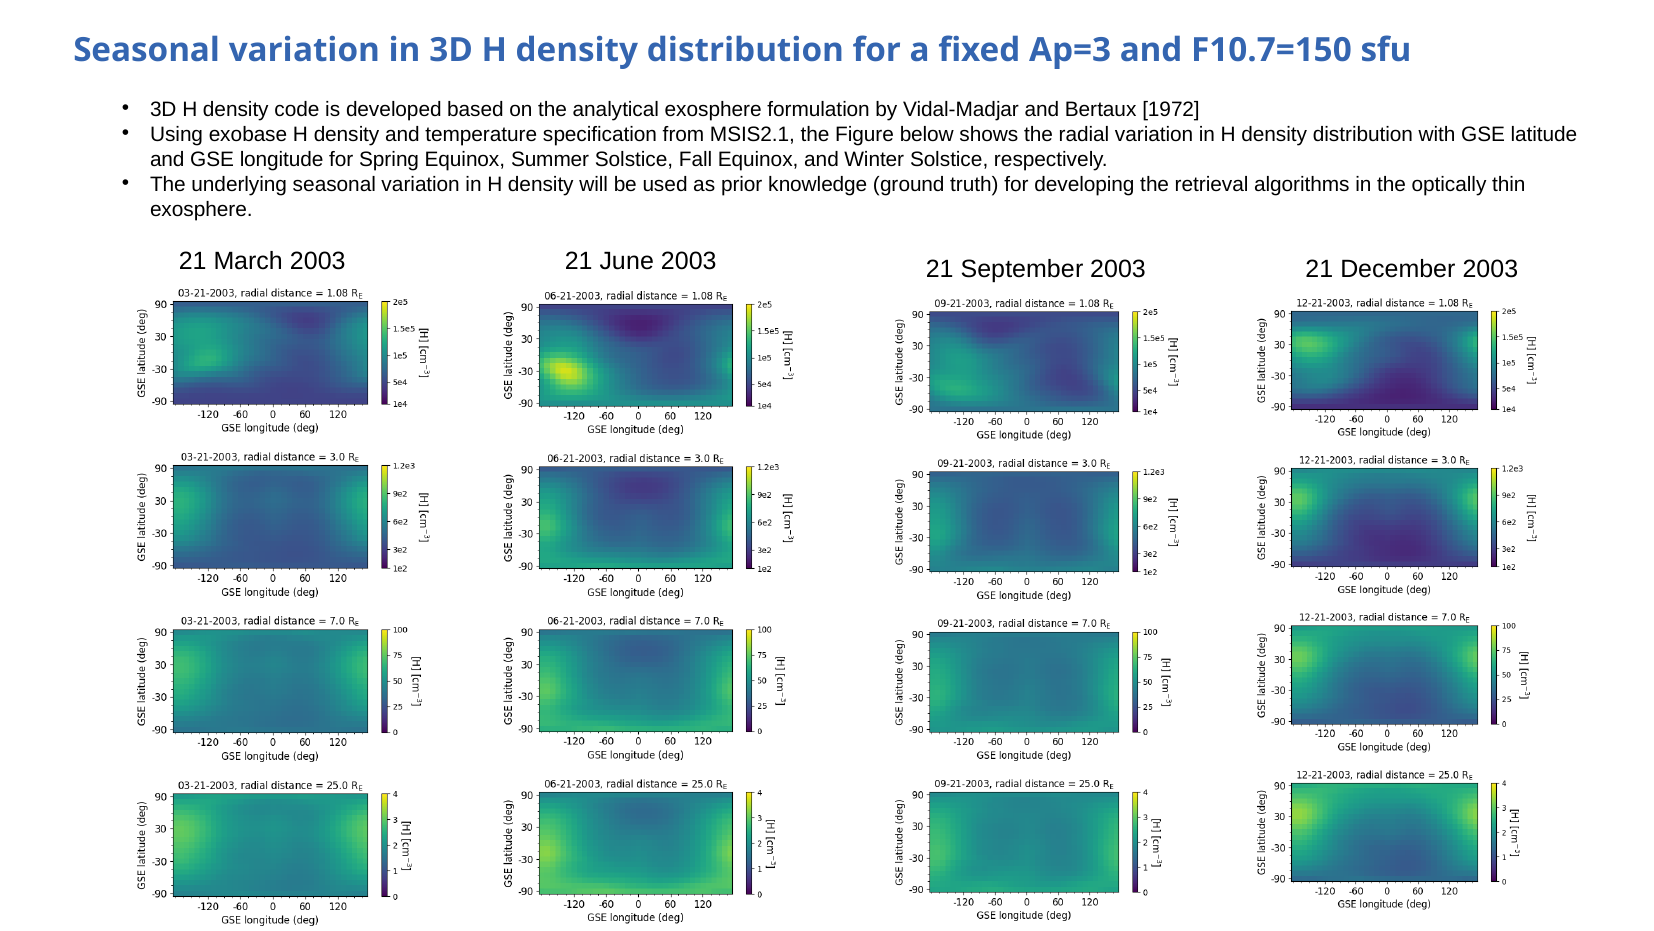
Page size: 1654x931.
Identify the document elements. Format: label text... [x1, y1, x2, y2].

picture [90, 266, 441, 931]
title Seasonal variation in 3D H density distribution for a fixed Ap=3 and F10.7=150 sfu [73, 0, 1654, 69]
text_box 3D H density code is developed based on the analytical exosphere formulation by Vidal-Madjar and Bertaux [1972] Using exobase H density and temperature specification from MSIS2.1, the Figure below shows the radial variation in H density distribution with GSE latitude and GSE longitude for Spring Equinox, Summer Solstice, Fall Equinox, and Winter Solstice, respectively. The underlying seasonal variation in H density will be used as prior knowledge (ground truth) for developing the retrieval algorithms in the optically thin exosphere. [107, 87, 1602, 228]
text_box 21 March 2003 [163, 237, 361, 283]
text_box 21 December 2003 [1290, 244, 1534, 290]
picture [1212, 277, 1548, 931]
picture [849, 277, 1190, 931]
text_box 21 September 2003 [910, 244, 1162, 290]
text_box 21 June 2003 [549, 237, 732, 283]
picture [457, 269, 805, 931]
